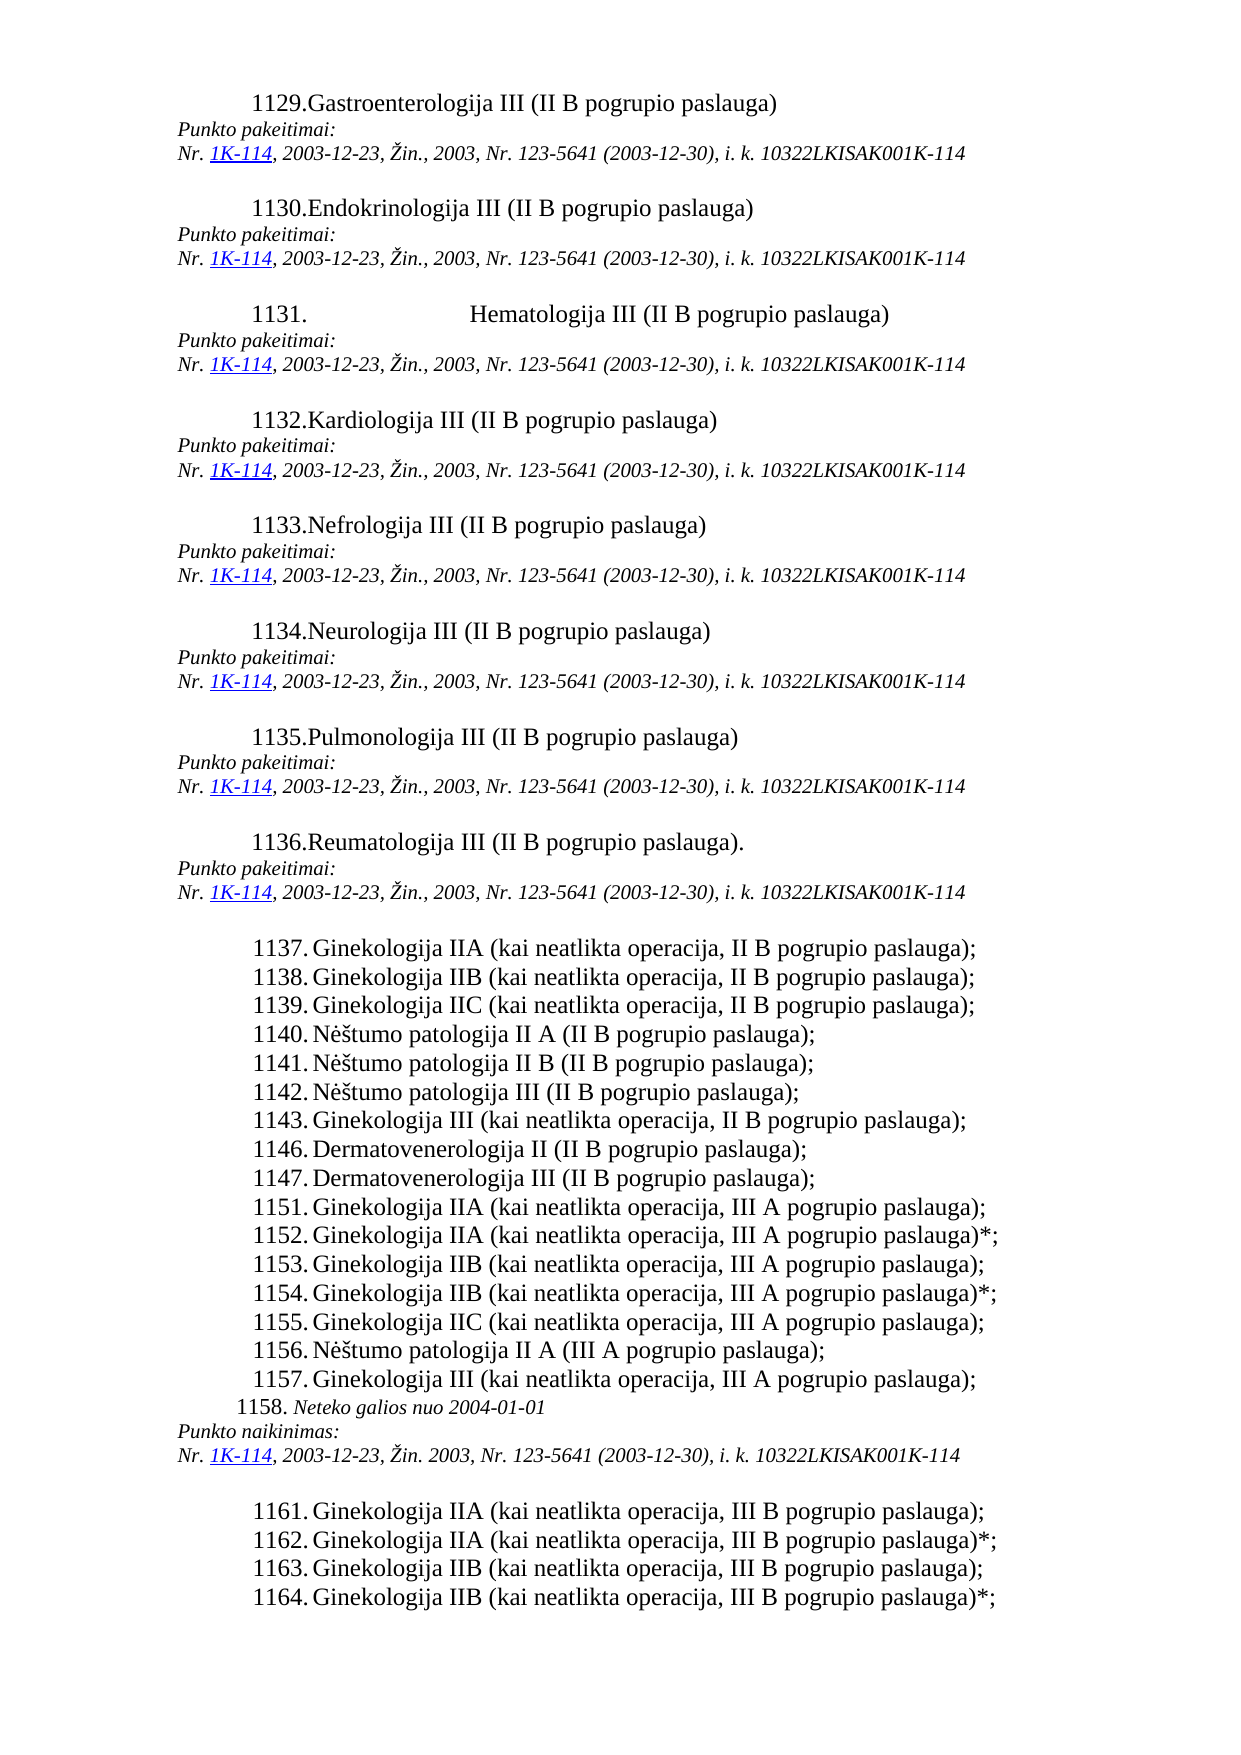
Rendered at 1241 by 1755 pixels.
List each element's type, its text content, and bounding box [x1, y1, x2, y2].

text 1164. Ginekologija IIB (kai neatlikta operacija, III B pogrupio paslauga)*; [177, 1582, 1181, 1611]
text 1135.Pulmonologija III (II B pogrupio paslauga) [177, 722, 1181, 750]
text 1138. Ginekologija IIB (kai neatlikta operacija, II B pogrupio paslauga); [177, 962, 1181, 990]
text Punkto pakeitimai: [177, 222, 1181, 246]
text Punkto naikinimas: [177, 1419, 1181, 1443]
text 1142. Nėštumo patologija III (II B pogrupio paslauga); [177, 1077, 1181, 1105]
text 1156. Nėštumo patologija II A (III A pogrupio paslauga); [177, 1335, 1181, 1364]
text 1146. Dermatovenerologija II (II B pogrupio paslauga); [177, 1134, 1181, 1163]
text 1136.Reumatologija III (II B pogrupio paslauga). [177, 827, 1181, 856]
text 1157. Ginekologija III (kai neatlikta operacija, III A pogrupio paslauga); [177, 1364, 1181, 1393]
text 1153. Ginekologija IIB (kai neatlikta operacija, III A pogrupio paslauga); [177, 1249, 1181, 1278]
text 1155. Ginekologija IIC (kai neatlikta operacija, III A pogrupio paslauga); [177, 1307, 1181, 1335]
text Nr. 1K-114, 2003-12-23, Žin., 2003, Nr. 123-5641 (2003-12-30), i. k. 10322LKISAK001K-114 [177, 141, 1181, 165]
text 1131. Hematologija III (II B pogrupio paslauga) [177, 299, 1181, 328]
text 1143. Ginekologija III (kai neatlikta operacija, II B pogrupio paslauga); [177, 1105, 1181, 1134]
text 1158. Neteko galios nuo 2004-01-01 [177, 1393, 1181, 1419]
text Nr. 1K-114, 2003-12-23, Žin., 2003, Nr. 123-5641 (2003-12-30), i. k. 10322LKISAK001K-114 [177, 563, 1181, 587]
text 1130.Endokrinologija III (II B pogrupio paslauga) [177, 193, 1181, 222]
text 1132.Kardiologija III (II B pogrupio paslauga) [177, 405, 1181, 433]
text Nr. 1K-114, 2003-12-23, Žin., 2003, Nr. 123-5641 (2003-12-30), i. k. 10322LKISAK001K-114 [177, 880, 1181, 904]
text 1151. Ginekologija IIA (kai neatlikta operacija, III A pogrupio paslauga); [177, 1192, 1181, 1220]
text 1163. Ginekologija IIB (kai neatlikta operacija, III B pogrupio paslauga); [177, 1553, 1181, 1582]
text 1133.Nefrologija III (II B pogrupio paslauga) [177, 510, 1181, 539]
text Punkto pakeitimai: [177, 117, 1181, 141]
text 1147. Dermatovenerologija III (II B pogrupio paslauga); [177, 1163, 1181, 1192]
text Nr. 1K-114, 2003-12-23, Žin., 2003, Nr. 123-5641 (2003-12-30), i. k. 10322LKISAK001K-114 [177, 669, 1181, 693]
text Punkto pakeitimai: [177, 433, 1181, 457]
text 1162. Ginekologija IIA (kai neatlikta operacija, III B pogrupio paslauga)*; [177, 1525, 1181, 1553]
text Nr. 1K-114, 2003-12-23, Žin., 2003, Nr. 123-5641 (2003-12-30), i. k. 10322LKISAK001K-114 [177, 457, 1181, 482]
text 1137. Ginekologija IIA (kai neatlikta operacija, II B pogrupio paslauga); [177, 933, 1181, 962]
text 1161. Ginekologija IIA (kai neatlikta operacija, III B pogrupio paslauga); [177, 1496, 1181, 1525]
text 1134.Neurologija III (II B pogrupio paslauga) [177, 616, 1181, 645]
text 1141. Nėštumo patologija II B (II B pogrupio paslauga); [177, 1048, 1181, 1077]
text 1129.Gastroenterologija III (II B pogrupio paslauga) [177, 88, 1181, 117]
text Punkto pakeitimai: [177, 856, 1181, 880]
text Punkto pakeitimai: [177, 645, 1181, 669]
text Nr. 1K-114, 2003-12-23, Žin. 2003, Nr. 123-5641 (2003-12-30), i. k. 10322LKISAK001K-114 [177, 1443, 1181, 1467]
text Punkto pakeitimai: [177, 328, 1181, 352]
text 1154. Ginekologija IIB (kai neatlikta operacija, III A pogrupio paslauga)*; [177, 1278, 1181, 1307]
text 1140. Nėštumo patologija II A (II B pogrupio paslauga); [177, 1019, 1181, 1048]
text 1139. Ginekologija IIC (kai neatlikta operacija, II B pogrupio paslauga); [177, 990, 1181, 1019]
text Nr. 1K-114, 2003-12-23, Žin., 2003, Nr. 123-5641 (2003-12-30), i. k. 10322LKISAK001K-114 [177, 246, 1181, 270]
text Punkto pakeitimai: [177, 750, 1181, 774]
text Punkto pakeitimai: [177, 539, 1181, 563]
text Nr. 1K-114, 2003-12-23, Žin., 2003, Nr. 123-5641 (2003-12-30), i. k. 10322LKISAK001K-114 [177, 774, 1181, 798]
text 1152. Ginekologija IIA (kai neatlikta operacija, III A pogrupio paslauga)*; [177, 1220, 1181, 1249]
text Nr. 1K-114, 2003-12-23, Žin., 2003, Nr. 123-5641 (2003-12-30), i. k. 10322LKISAK001K-114 [177, 352, 1181, 376]
